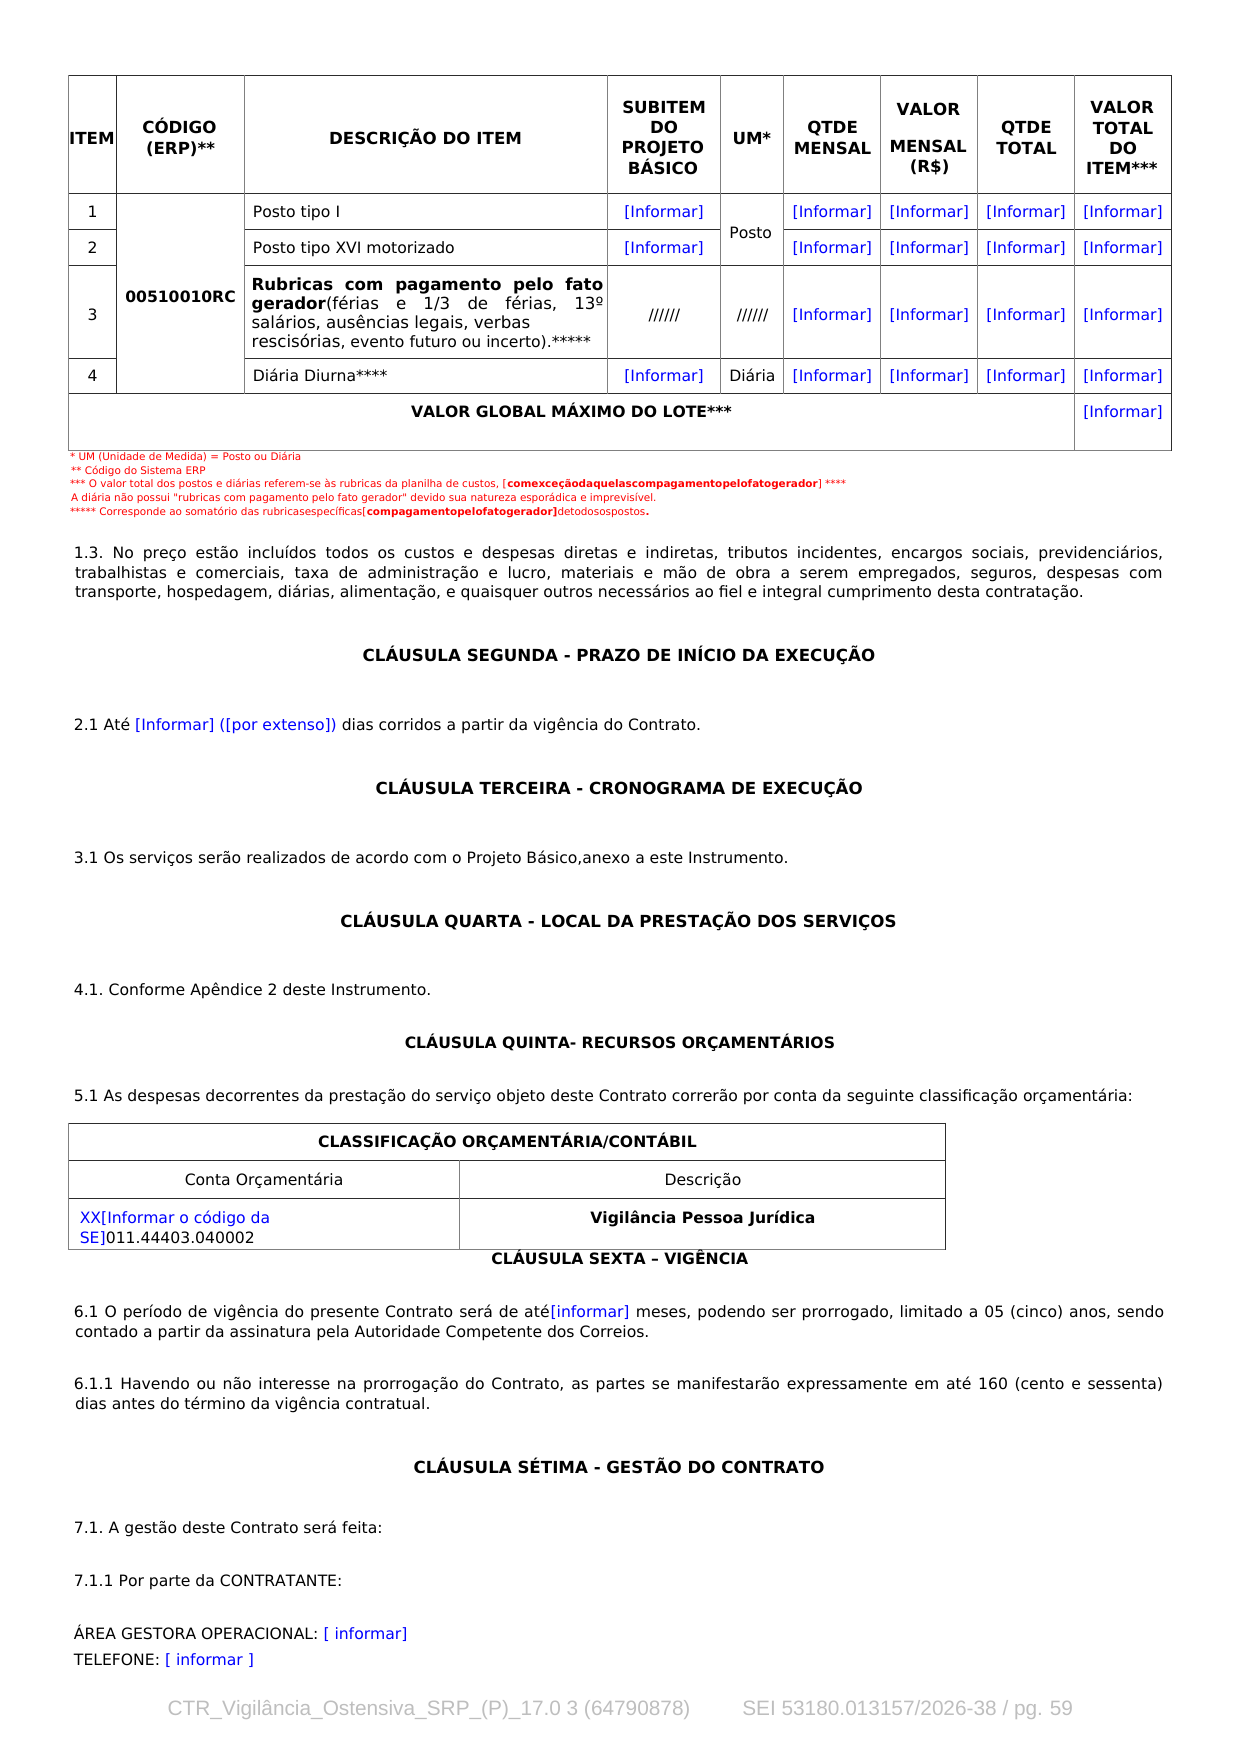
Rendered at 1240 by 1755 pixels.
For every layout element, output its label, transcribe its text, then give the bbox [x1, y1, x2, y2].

table_cell [Informar] [784, 194, 880, 229]
table_cell [Informar] [608, 230, 720, 265]
table_cell [Informar] [1075, 194, 1171, 229]
text 2.1 Até [Informar] ([por extenso]) dias corridos a partir da vigência do Contrato. [74, 716, 1165, 734]
table_cell Posto tipo XVI motorizado [245, 230, 607, 265]
table_cell Rubricas com pagamento pelo fato gerador(férias e 1/3 de férias, 13º salários, ausências legais, verbas rescisórias, evento futuro ou incerto).***** [245, 266, 607, 357]
text CLÁUSULA SEGUNDA - PRAZO DE INÍCIO DA EXECUÇÃO [69, 646, 1169, 666]
table_cell [Informar] [784, 230, 880, 265]
table_header DESCRIÇÃO DO ITEM [245, 76, 607, 193]
table_header QTDE TOTAL [978, 76, 1074, 193]
table_header VALOR MENSAL (R$) [881, 76, 977, 193]
table_header CÓDIGO (ERP)** [117, 76, 244, 193]
table_cell [Informar] [881, 230, 977, 265]
table_cell Conta Orçamentária [69, 1161, 459, 1198]
text 1.3. No preço estão incluídos todos os custos e despesas diretas e indiretas, tributos incidentes, encargos sociais, previdenciários, trabalhistas e comerciais, taxa de administração e lucro, materiais e mão de obra a serem empregados, seguros, despesas com transporte, hospedagem, diárias, alimentação, e quaisquer outros necessários ao fiel e integral cumprimento desta contratação. [74, 544, 1165, 601]
table_header CLASSIFICAÇÃO ORÇAMENTÁRIA/CONTÁBIL [69, 1124, 945, 1160]
table_cell [Informar] [1075, 394, 1171, 450]
table_cell Vigilância Pessoa Jurídica [460, 1199, 945, 1248]
text TELEFONE: [ informar ] [74, 1651, 1191, 1669]
table_cell Diária [721, 359, 783, 393]
text 6.1.1 Havendo ou não interesse na prorrogação do Contrato, as partes se manifestarão expressamente em até 160 (cento e sessenta) dias antes do término da vigência contratual. [74, 1375, 1165, 1413]
table_cell [Informar] [608, 359, 720, 393]
subtitle CLÁUSULA SEXTA – VIGÊNCIA [69, 1249, 1170, 1268]
table_cell Posto [721, 194, 783, 265]
table_cell Posto tipo I [245, 194, 607, 229]
table_cell [Informar] [784, 359, 880, 393]
table_cell [Informar] [881, 359, 977, 393]
text CLÁUSULA TERCEIRA - CRONOGRAMA DE EXECUÇÃO [69, 779, 1169, 798]
subtitle CLÁUSULA SÉTIMA - GESTÃO DO CONTRATO [69, 1458, 1169, 1477]
text ÁREA GESTORA OPERACIONAL: [ informar] [74, 1625, 1165, 1643]
text 5.1 As despesas decorrentes da prestação do serviço objeto deste Contrato correrão por conta da seguinte classificação orçamentária: [74, 1087, 1165, 1106]
text 6.1 O período de vigência do presente Contrato será de até[informar] meses, podendo ser prorrogado, limitado a 05 (cinco) anos, sendo contado a partir da assinatura pela Autoridade Competente dos Correios. [74, 1303, 1165, 1341]
text ***** Corresponde ao somatório das rubricasespecíficas[compagamentopelofatogerador]detodosospostos. [70, 505, 850, 517]
table_cell ////// [608, 266, 720, 357]
table_header ITEM [69, 76, 116, 193]
table_header QTDE MENSAL [784, 76, 880, 193]
table_header VALOR TOTAL DO ITEM*** [1075, 76, 1171, 193]
table_cell [784, 394, 881, 450]
table_cell 1 [69, 194, 116, 229]
text 4.1. Conforme Apêndice 2 deste Instrumento. [74, 981, 1165, 999]
table_cell [Informar] [881, 194, 977, 229]
table_cell [881, 394, 978, 450]
table_cell [Informar] [881, 266, 977, 357]
table_cell Descrição [460, 1161, 945, 1198]
text 7.1. A gestão deste Contrato será feita: [74, 1519, 1165, 1538]
text 3.1 Os serviços serão realizados de acordo com o Projeto Básico,anexo a este Instrumento. [74, 849, 1165, 867]
table_cell XX[Informar o código da SE]011.44403.040002 [69, 1199, 459, 1248]
table_header UM* [721, 76, 783, 193]
table_cell 00510010RC [117, 194, 244, 393]
table_cell 2 [69, 230, 116, 265]
table_cell [Informar] [1075, 230, 1171, 265]
table_cell 3 [69, 266, 116, 357]
table_cell [Informar] [978, 194, 1074, 229]
table_cell [Informar] [978, 359, 1074, 393]
table_cell Diária Diurna**** [245, 359, 607, 393]
text * UM (Unidade de Medida) = Posto ou Diária ** Código do Sistema ERP [70, 451, 307, 477]
text 7.1.1 Por parte da CONTRATANTE: [74, 1572, 1165, 1590]
table_cell [978, 394, 1074, 450]
table_cell [Informar] [608, 194, 720, 229]
table_cell 4 [69, 359, 116, 393]
table_cell ////// [721, 266, 783, 357]
table_cell [Informar] [978, 230, 1074, 265]
text *** O valor total dos postos e diárias referem-se às rubricas da planilha de custos, [comexceçãodaquelascompagamentopelofatogerador] **** A diária não possui "rubricas com pagamento pelo fato gerador" devido sua natureza esporádica e imprevisível. [70, 478, 850, 504]
table_cell [Informar] [978, 266, 1074, 357]
table_cell [Informar] [784, 266, 880, 357]
table_cell [Informar] [1075, 359, 1171, 393]
subtitle CLÁUSULA QUARTA - LOCAL DA PRESTAÇÃO DOS SERVIÇOS [69, 912, 1168, 931]
table_cell VALOR GLOBAL MÁXIMO DO LOTE*** [69, 394, 784, 450]
table_header SUBITEM DO PROJETO BÁSICO [608, 76, 720, 193]
table_cell [Informar] [1075, 266, 1171, 357]
subtitle CLÁUSULA QUINTA- RECURSOS ORÇAMENTÁRIOS [69, 1034, 1171, 1052]
